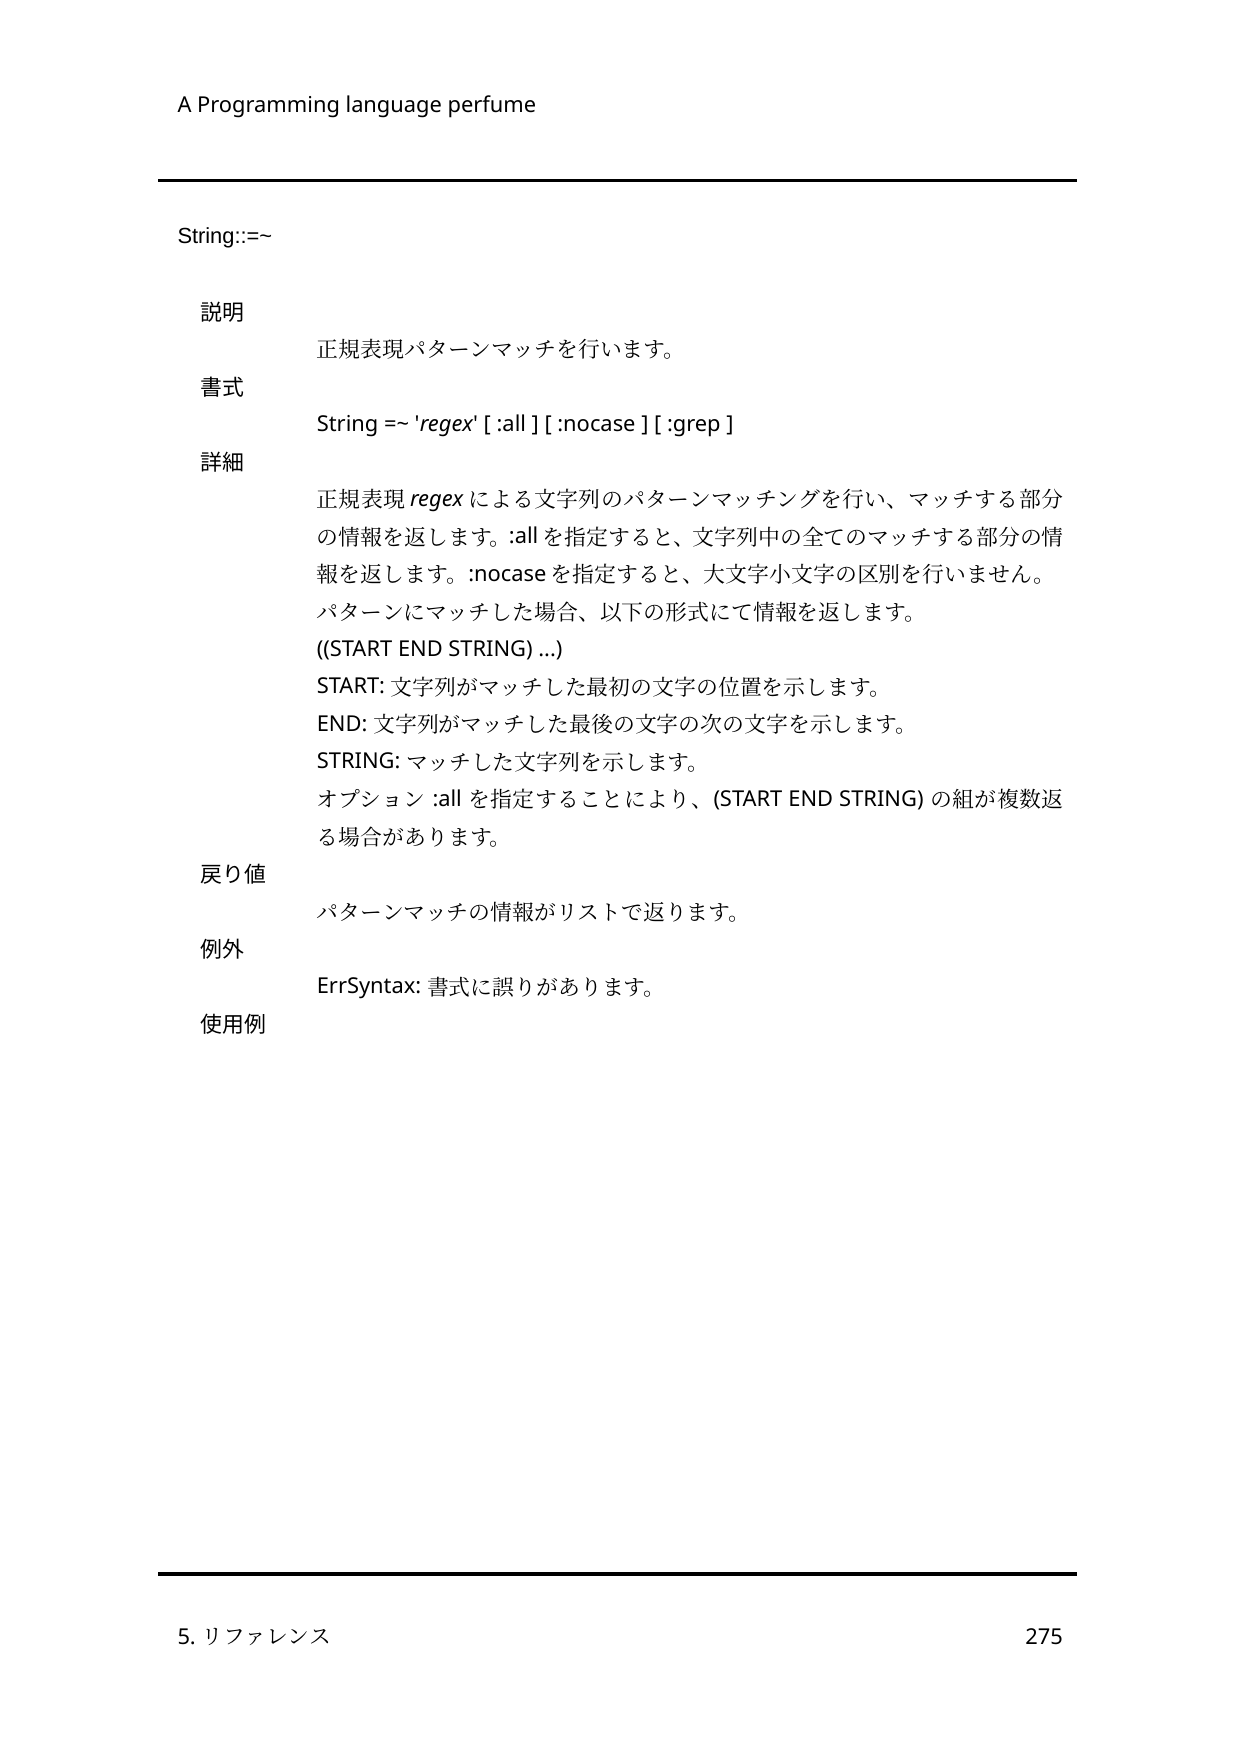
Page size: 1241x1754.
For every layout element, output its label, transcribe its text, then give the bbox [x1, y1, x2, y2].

table_cell 書式 [200, 367, 317, 442]
table_cell 例外 [200, 929, 317, 1004]
table_header 説明 [200, 292, 317, 367]
table_cell ErrSyntax: 書式に誤りがあります。 [317, 929, 1063, 1004]
table_cell 正規表現regexによる文字列のパターンマッチングを行い、マッチする部分の情報を返します。:allを指定すると、文字列中の全てのマッチする部分の情報を返します。:nocaseを指定すると、大文字小文字の区別を行いません。 パターンにマッチした場合、以下の形式にて情報を返します。 ((START END STRING) ...) START: 文字列がマッチした最初の文字の位置を示します。 END: 文字列がマッチした最後の文字の次の文字を示します。 STRING: マッチした文字列を示します。 オプション :all を指定することにより、(START END STRING) の組が複数返る場合があります。 [317, 442, 1063, 854]
table_cell String =~ 'regex' [ :all ] [ :nocase ] [ :grep ] [317, 367, 1063, 442]
table_header 正規表現パターンマッチを行います。 [317, 292, 1063, 367]
table_cell 戻り値 [200, 854, 317, 929]
subtitle String::=~ [177, 217, 1063, 254]
table_cell パターンマッチの情報がリストで返ります。 [317, 854, 1063, 929]
table_cell [317, 1004, 1063, 1079]
table_cell 使用例 [200, 1004, 317, 1079]
table_cell 詳細 [200, 442, 317, 854]
